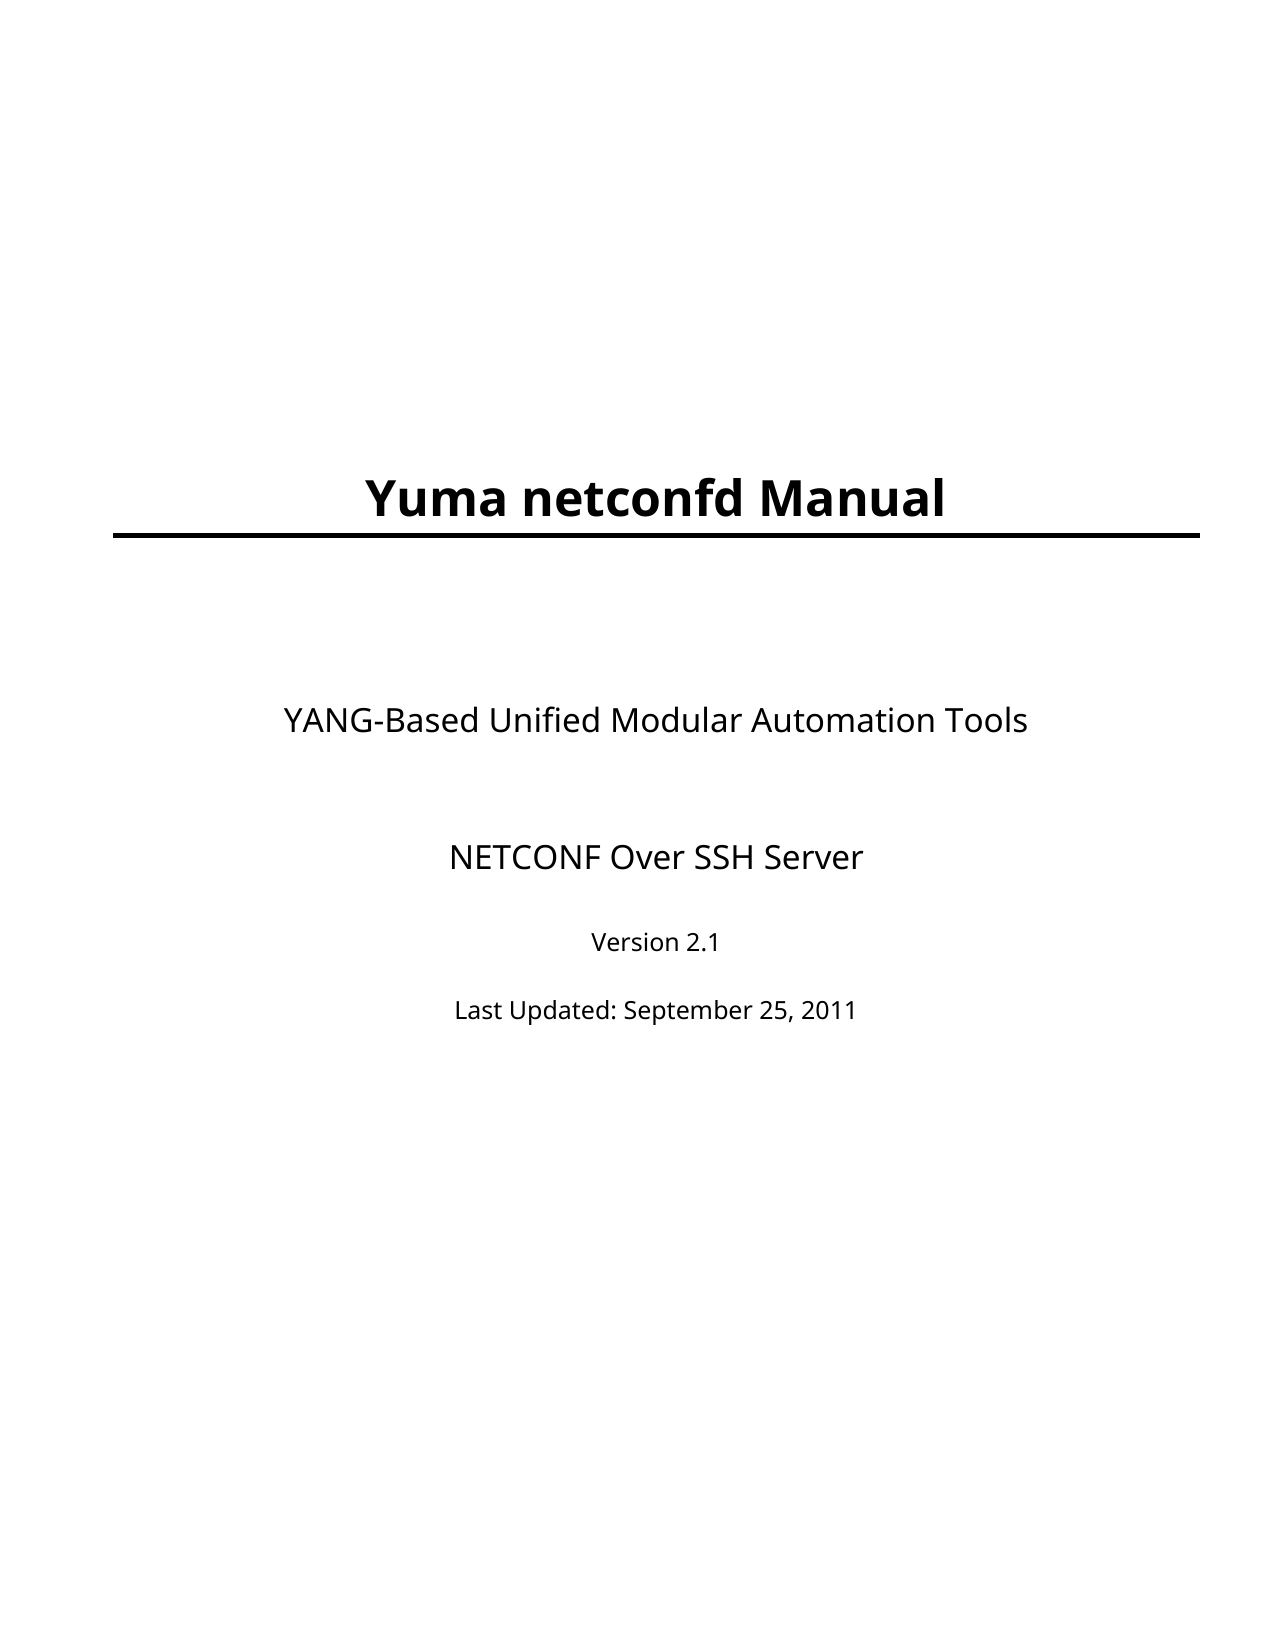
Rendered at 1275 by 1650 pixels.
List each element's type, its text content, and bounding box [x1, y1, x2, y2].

title Yuma netconfd Manual [112, 462, 1200, 538]
text Version 2.1 [112, 924, 1200, 958]
text YANG-Based Unified Modular Automation Tools [112, 697, 1200, 743]
text Last Updated: September 25, 2011 [112, 992, 1200, 1027]
text NETCONF Over SSH Server [112, 833, 1200, 879]
